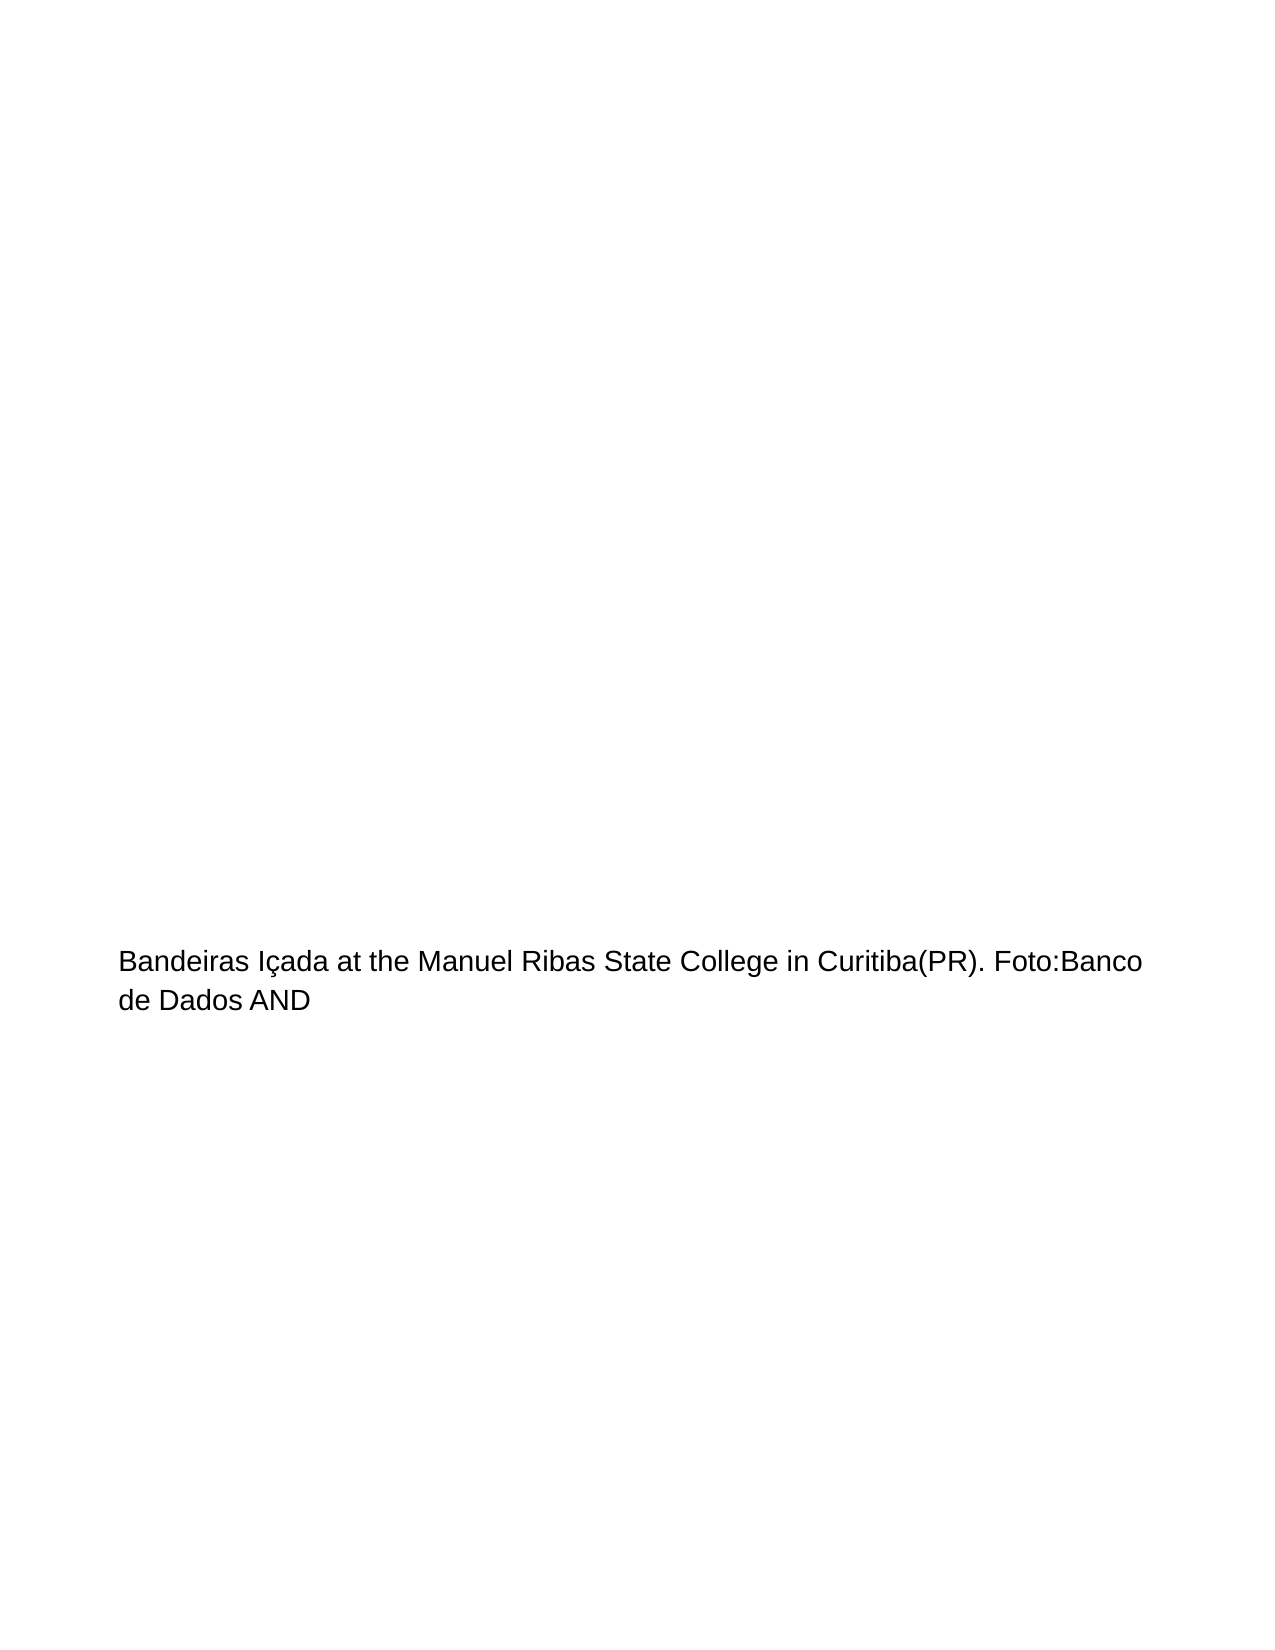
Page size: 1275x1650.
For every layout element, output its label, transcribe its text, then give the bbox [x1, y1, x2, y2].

text Bandeiras Içada at the Manuel Ribas State College in Curitiba(PR). Foto:Banco de Dados AND [118, 944, 1157, 1016]
